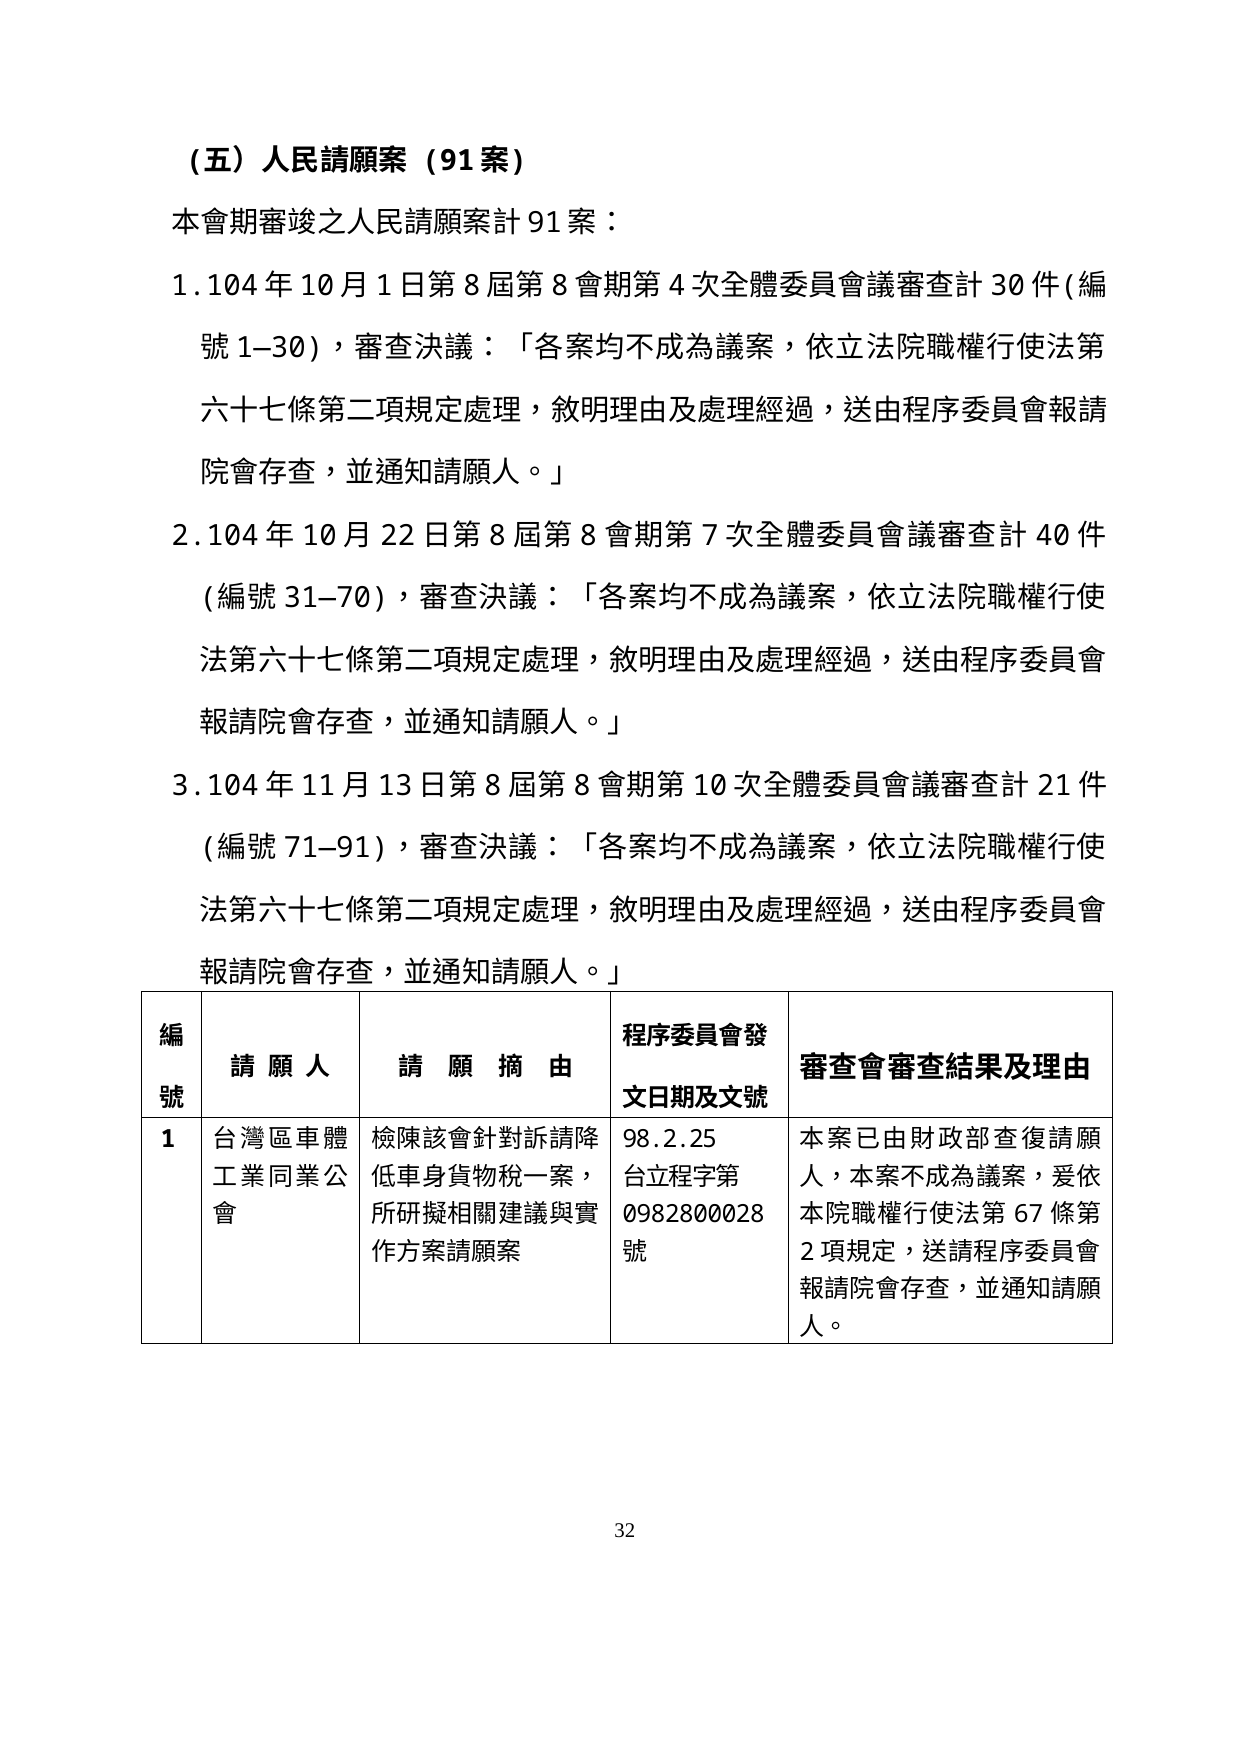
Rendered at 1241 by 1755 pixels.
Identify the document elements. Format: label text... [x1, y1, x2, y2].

text 2.104年10月22日第8屆第8會期第7次全體委員會議審查計40件(編號31—70)，審查決議：「各案均不成為議案，依立法院職權行使法第六十七條第二項規定處理，敘明理由及處理經過，送由程序委員會報請院會存查，並通知請願人。」 [171, 491, 1107, 741]
table_header 審查會審查結果及理由 [789, 992, 1112, 1117]
table_cell [142, 1118, 201, 1343]
table_header 請 願 人 [202, 992, 359, 1117]
table_cell 檢陳該會針對訴請降低車身貨物稅一案，所研擬相關建議與實作方案請願案 [360, 1118, 610, 1343]
text (五）人民請願案 (91案) [142, 116, 1107, 178]
table_header 程序委員會發文日期及文號 [611, 992, 788, 1117]
text 本會期審竣之人民請願案計91案： [142, 178, 1107, 241]
table_header 請 願 摘 由 [360, 992, 610, 1117]
text 3.104年11月13日第8屆第8會期第10次全體委員會議審查計21件(編號71—91)，審查決議：「各案均不成為議案，依立法院職權行使法第六十七條第二項規定處理，敘明理由及處理經過，送由程序委員會報請院會存查，並通知請願人。」 [171, 741, 1107, 991]
text 1.104年10月1日第8屆第8會期第4次全體委員會議審查計30件(編號1—30)，審查決議：「各案均不成為議案，依立法院職權行使法第六十七條第二項規定處理，敘明理由及處理經過，送由程序委員會報請院會存查，並通知請願人。」 [171, 241, 1107, 491]
table_cell 台灣區車體工業同業公會 [202, 1118, 359, 1343]
table_cell 本案已由財政部查復請願人，本案不成為議案，爰依本院職權行使法第67條第2項規定，送請程序委員會報請院會存查，並通知請願人。 [789, 1118, 1112, 1343]
table_cell 98.2.25 台立程字第0982800028號 [611, 1118, 788, 1343]
table_header 編號 [142, 992, 201, 1117]
